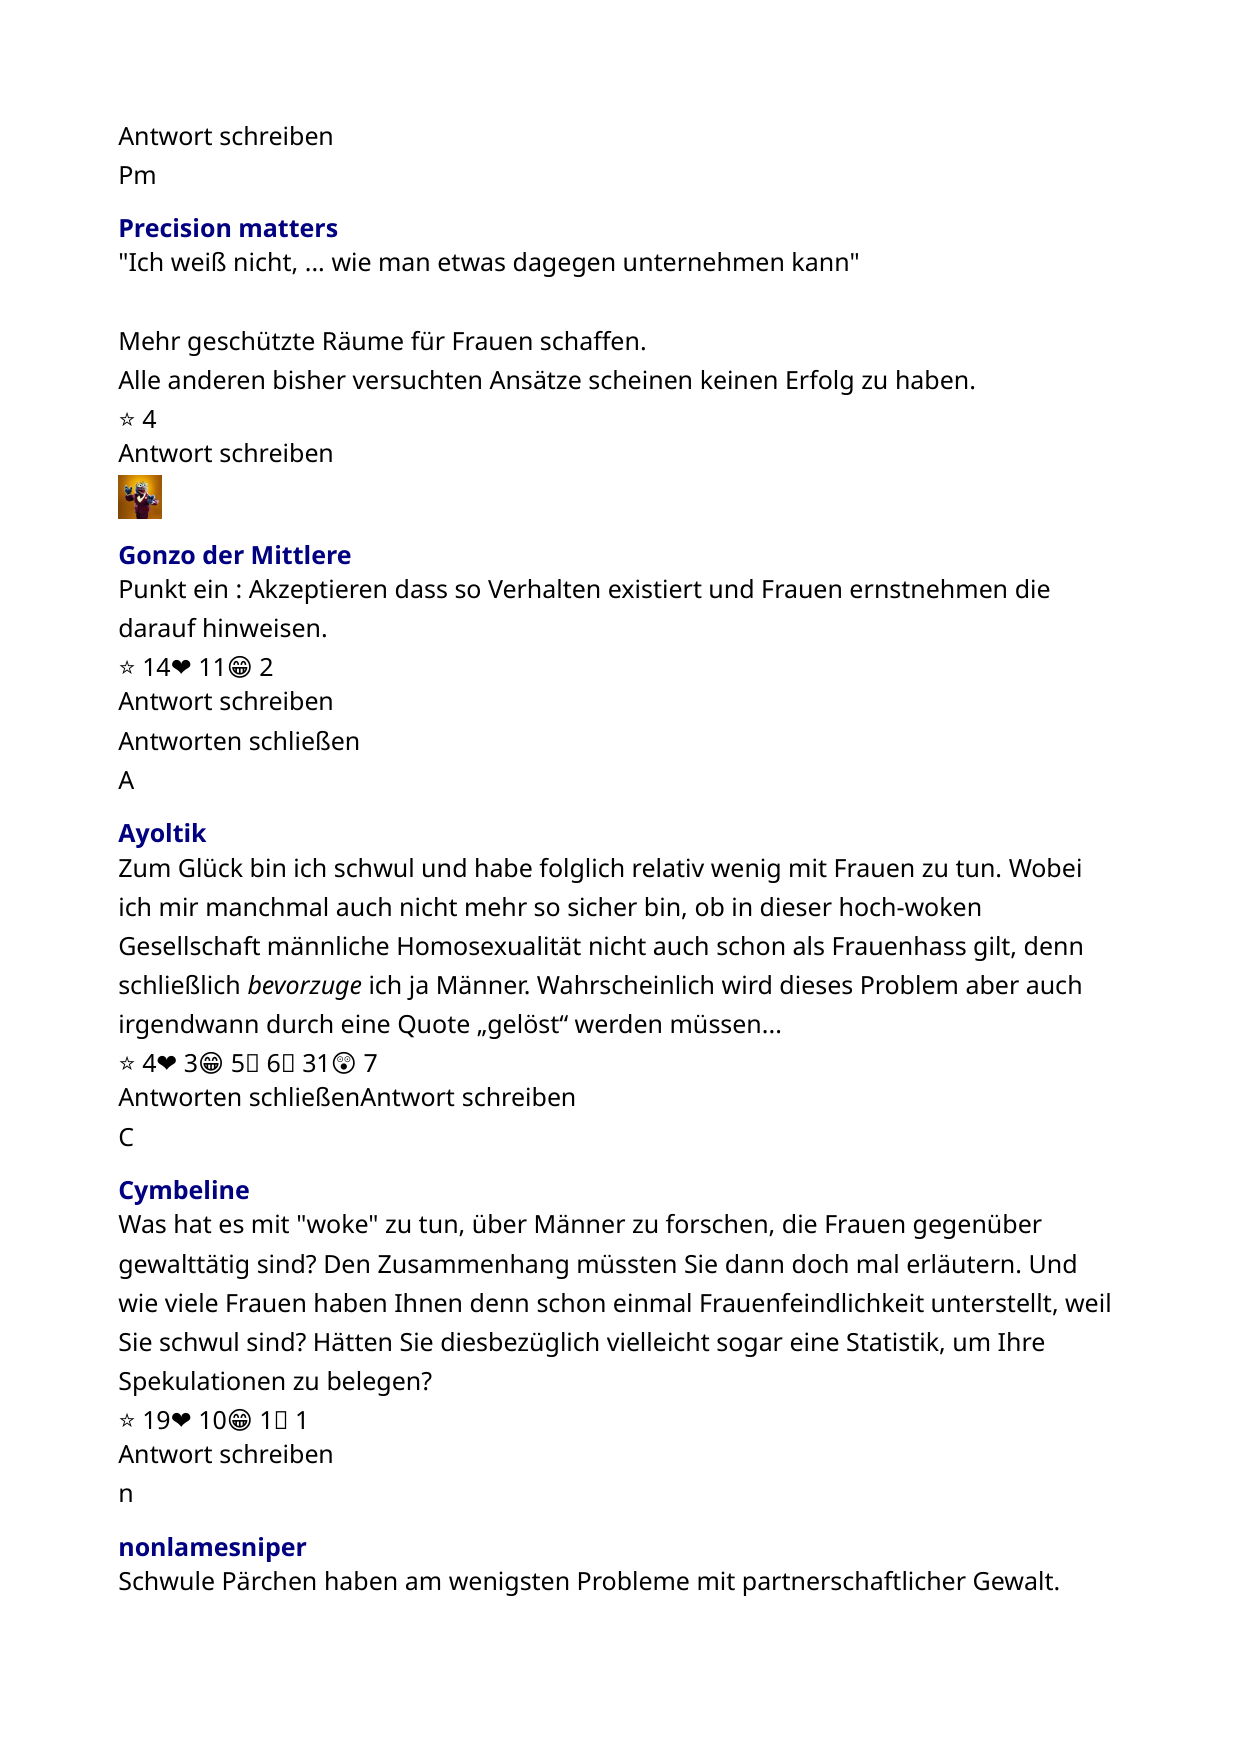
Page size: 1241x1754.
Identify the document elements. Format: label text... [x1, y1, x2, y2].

text ⭐️ 4 [118, 402, 1122, 436]
text Antwort schreiben [118, 436, 1122, 470]
text ⭐️ 14❤️ 11😁 2 [118, 650, 1122, 684]
text C [118, 1119, 1122, 1153]
text ⭐️ 19❤️ 10😁 1🤨 1 [118, 1403, 1122, 1437]
text Antwort schreiben [118, 118, 1122, 152]
subtitle Cymbeline [118, 1173, 1122, 1207]
text Zum Glück bin ich schwul und habe folglich relativ wenig mit Frauen zu tun. Wobei ich mir manchmal auch nicht mehr so sicher bin, ob in dieser hoch-woken Gesellschaft männliche Homosexualität nicht auch schon als Frauenhass gilt, denn schließlich bevorzuge ich ja Männer. Wahrscheinlich wird dieses Problem aber auch irgendwann durch eine Quote „gelöst“ werden müssen... [118, 850, 1122, 1041]
text Punkt ein : Akzeptieren dass so Verhalten existiert und Frauen ernstnehmen die darauf hinweisen. [118, 572, 1122, 645]
text A [118, 762, 1122, 796]
text Antworten schließenAntwort schreiben [118, 1080, 1122, 1114]
subtitle Ayoltik [118, 816, 1122, 850]
text Pm [118, 157, 1122, 191]
text Schwule Pärchen haben am wenigsten Probleme mit partnerschaftlicher Gewalt. [118, 1564, 1122, 1598]
subtitle Precision matters [118, 211, 1122, 245]
picture [118, 475, 162, 519]
subtitle Gonzo der Mittlere [118, 538, 1122, 572]
text "Ich weiß nicht, ... wie man etwas dagegen unternehmen kann" Mehr geschützte Räume für Frauen schaffen. Alle anderen bisher versuchten Ansätze scheinen keinen Erfolg zu haben. [118, 245, 1122, 397]
text ⭐️ 4❤️ 3😁 5🙁 6🤨 31😲 7 [118, 1046, 1122, 1080]
text Antwort schreiben [118, 684, 1122, 718]
text Antworten schließen [118, 723, 1122, 757]
text Antwort schreiben [118, 1437, 1122, 1471]
text Was hat es mit "woke" zu tun, über Männer zu forschen, die Frauen gegenüber gewalttätig sind? Den Zusammenhang müssten Sie dann doch mal erläutern. Und wie viele Frauen haben Ihnen denn schon einmal Frauenfeindlichkeit unterstellt, weil Sie schwul sind? Hätten Sie diesbezüglich vielleicht sogar eine Statistik, um Ihre Spekulationen zu belegen? [118, 1207, 1122, 1398]
text n [118, 1476, 1122, 1510]
subtitle nonlamesniper [118, 1530, 1122, 1564]
